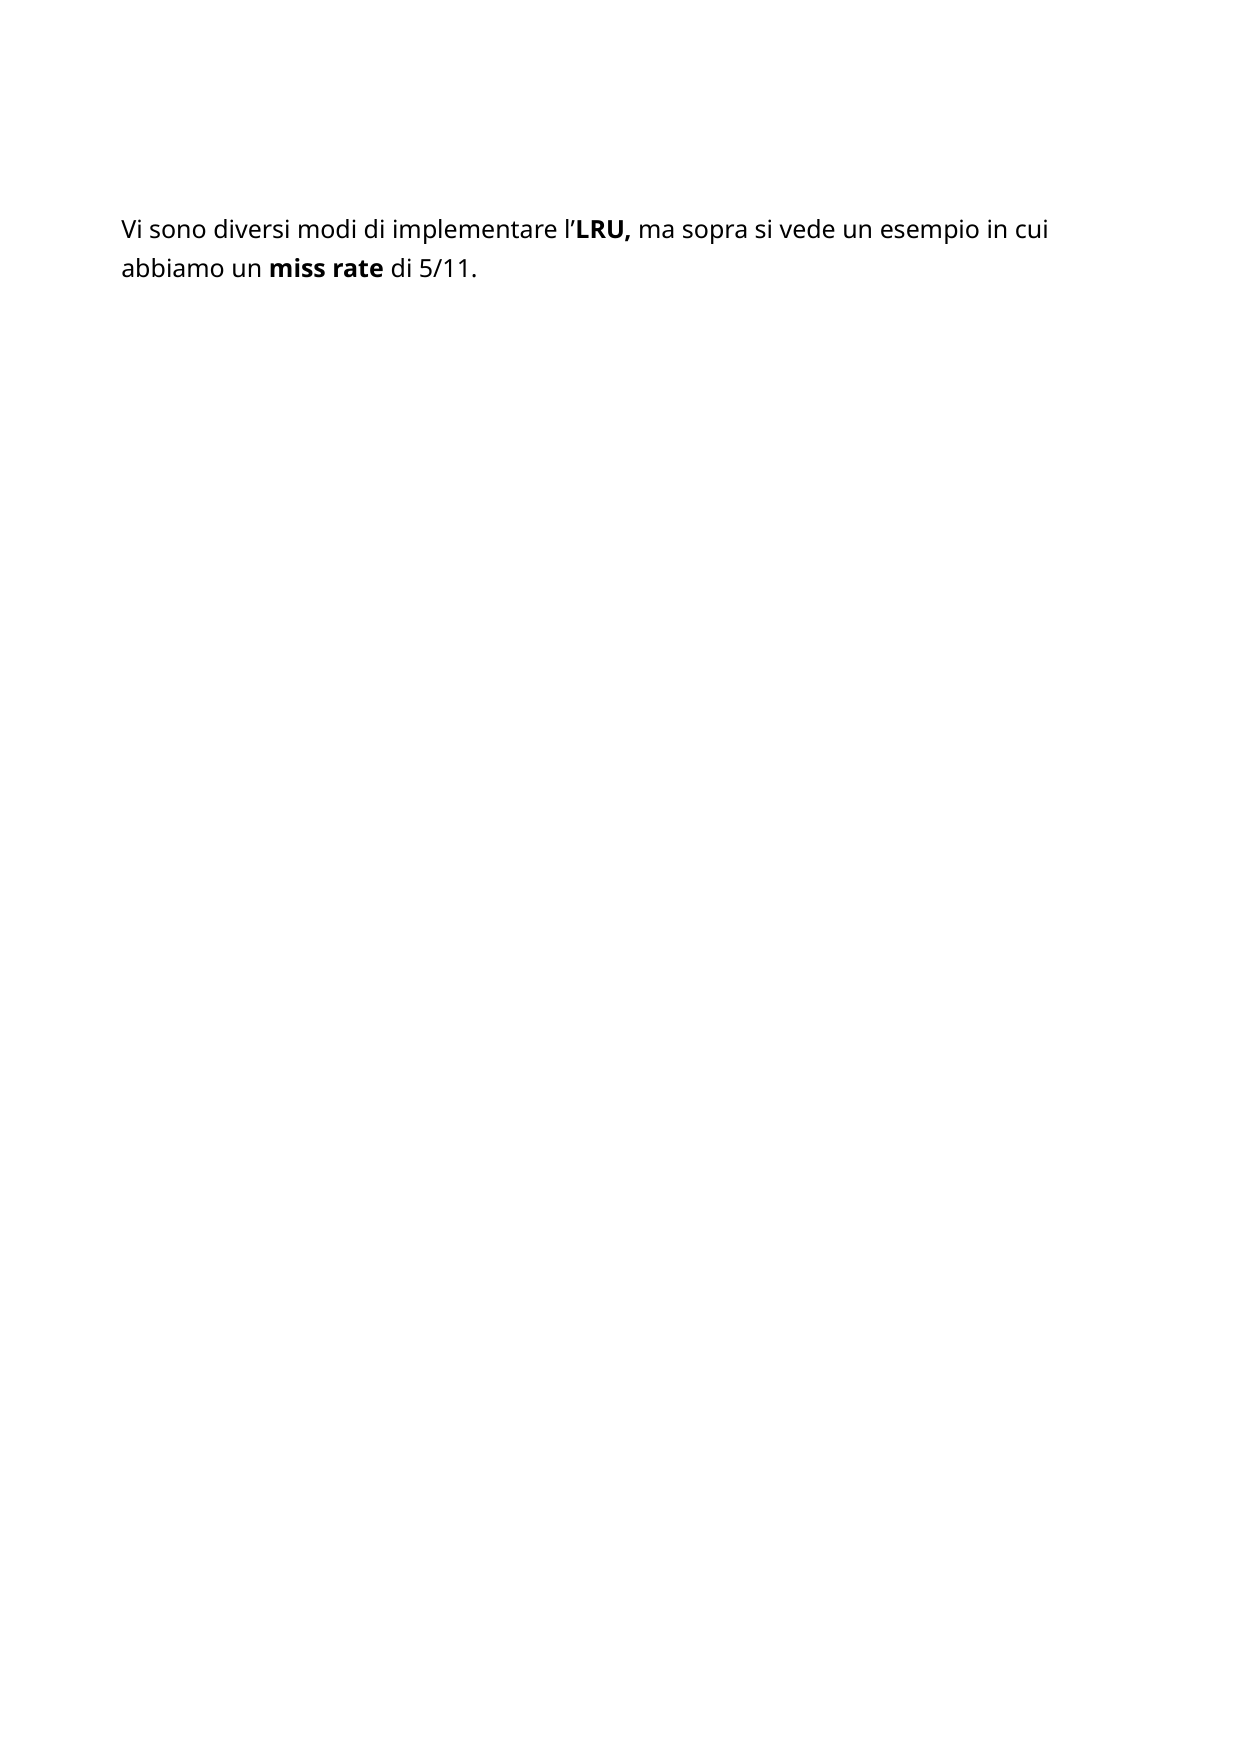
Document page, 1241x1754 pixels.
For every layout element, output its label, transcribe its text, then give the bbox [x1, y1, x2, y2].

text Vi sono diversi modi di implementare l’LRU, ma sopra si vede un esempio in cui abbiamo un miss rate di 5/11. [121, 211, 1119, 284]
